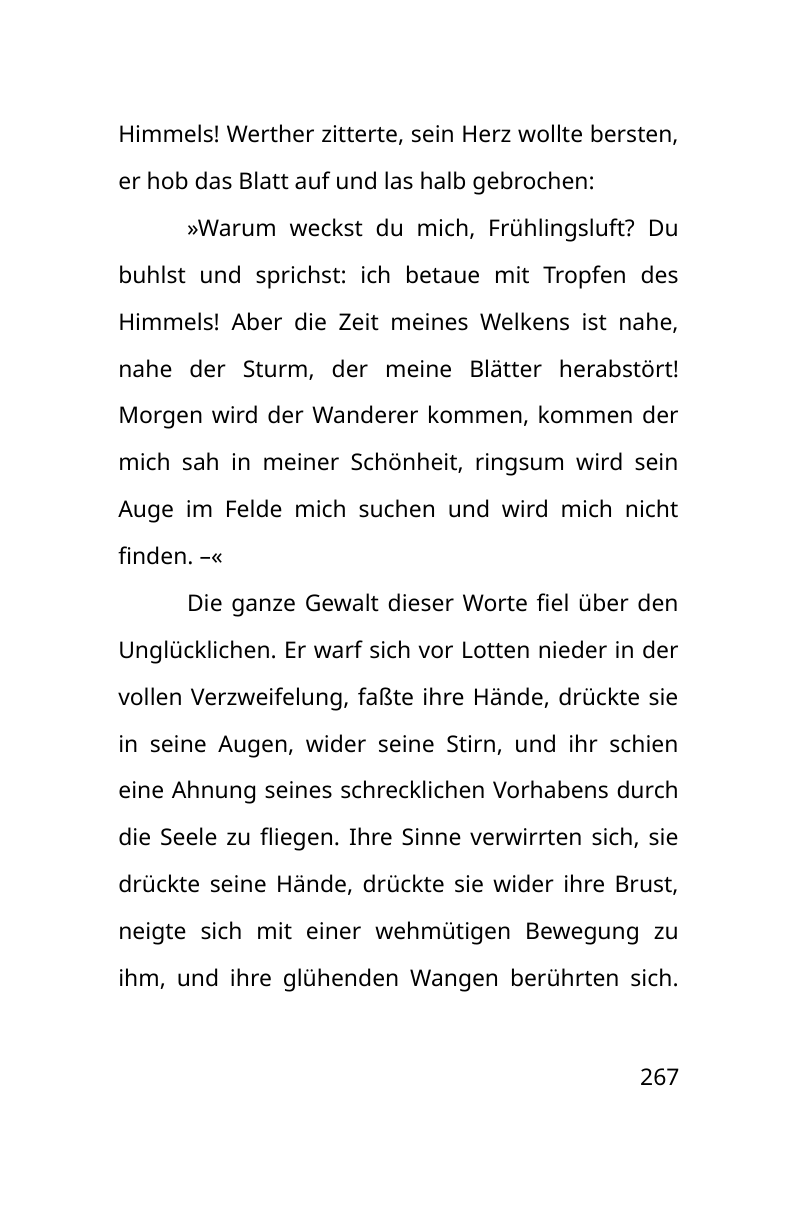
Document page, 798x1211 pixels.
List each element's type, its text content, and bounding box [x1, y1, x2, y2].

text »Warum weckst du mich, Frühlingsluft? Du buhlst und sprichst: ich betaue mit Tropfen des Himmels! Aber die Zeit meines Welkens ist nahe, nahe der Sturm, der meine Blätter herabstört! Morgen wird der Wanderer kommen, kommen der mich sah in meiner Schönheit, ringsum wird sein Auge im Felde mich suchen und wird mich nicht finden. –« [118, 212, 679, 571]
text Die ganze Gewalt dieser Worte fiel über den Unglücklichen. Er warf sich vor Lotten nieder in der vollen Verzweifelung, faßte ihre Hände, drückte sie in seine Augen, wider seine Stirn, und ihr schien eine Ahnung seines schrecklichen Vorhabens durch die Seele zu fliegen. Ihre Sinne verwirrten sich, sie drückte seine Hände, drückte sie wider ihre Brust, neigte sich mit einer wehmütigen Bewegung zu ihm, und ihre glühenden Wangen berührten sich. [118, 587, 679, 993]
text Himmels! Werther zitterte, sein Herz wollte bersten, er hob das Blatt auf und las halb gebrochen: [118, 118, 679, 196]
